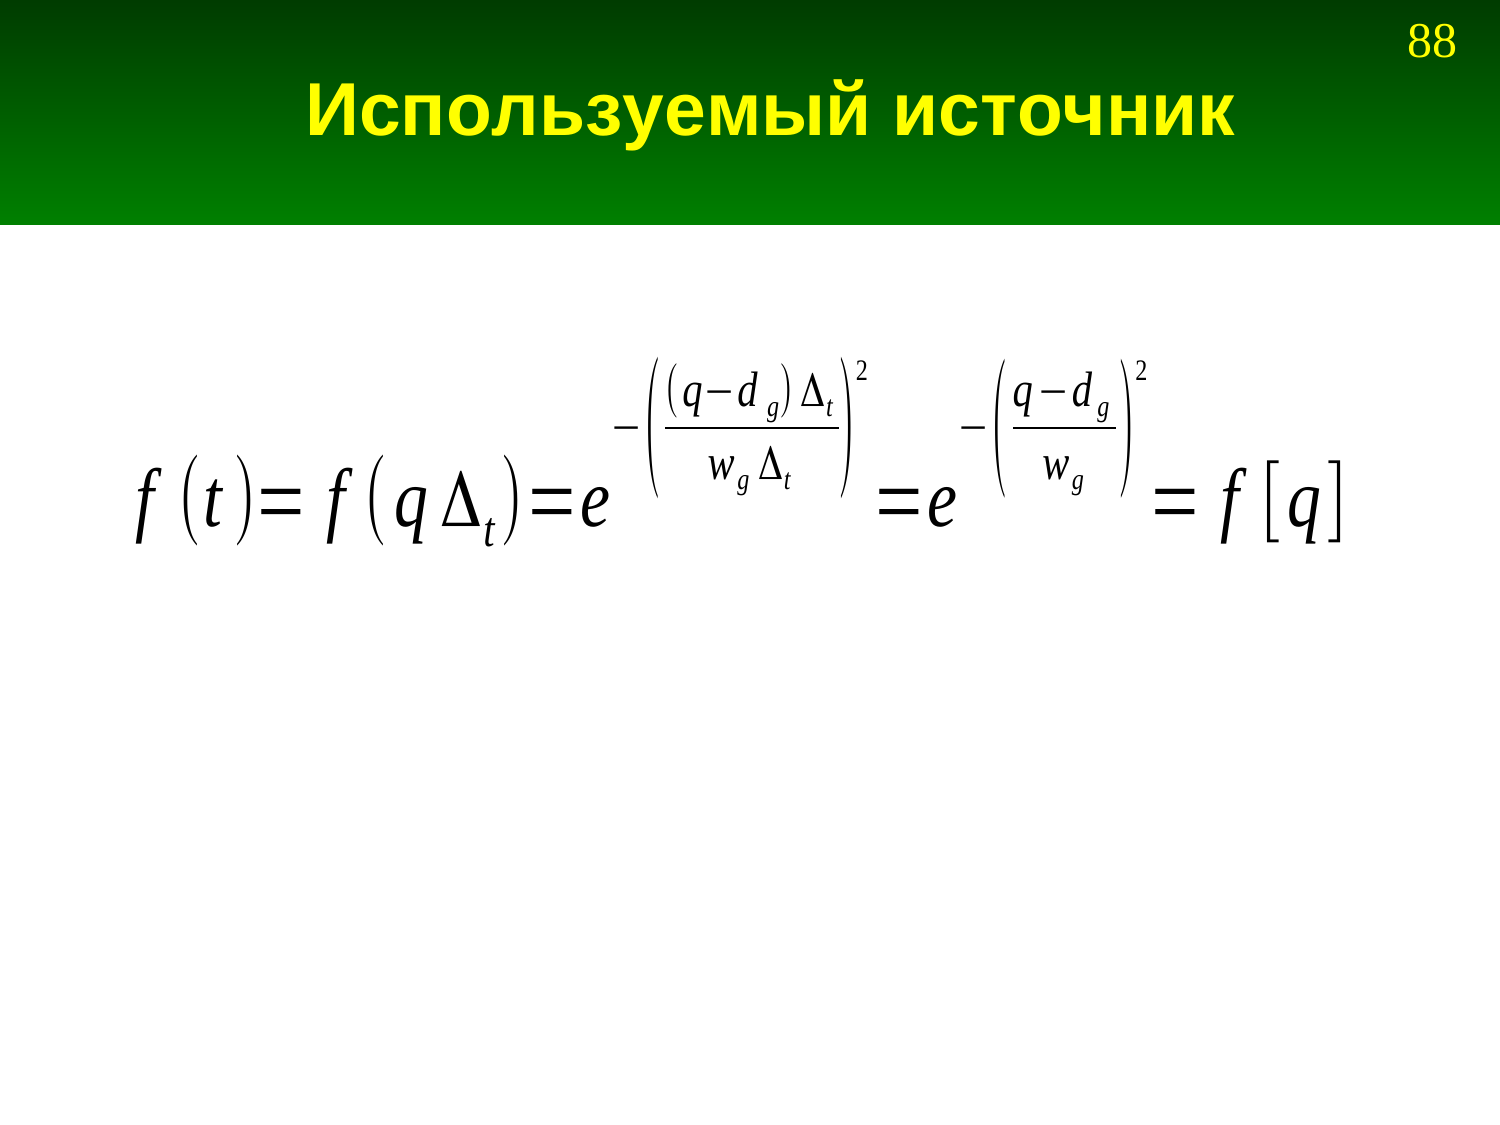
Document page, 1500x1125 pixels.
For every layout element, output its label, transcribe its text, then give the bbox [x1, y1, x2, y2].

title Используемый источник [100, 7, 1441, 204]
chart [106, 354, 1363, 557]
